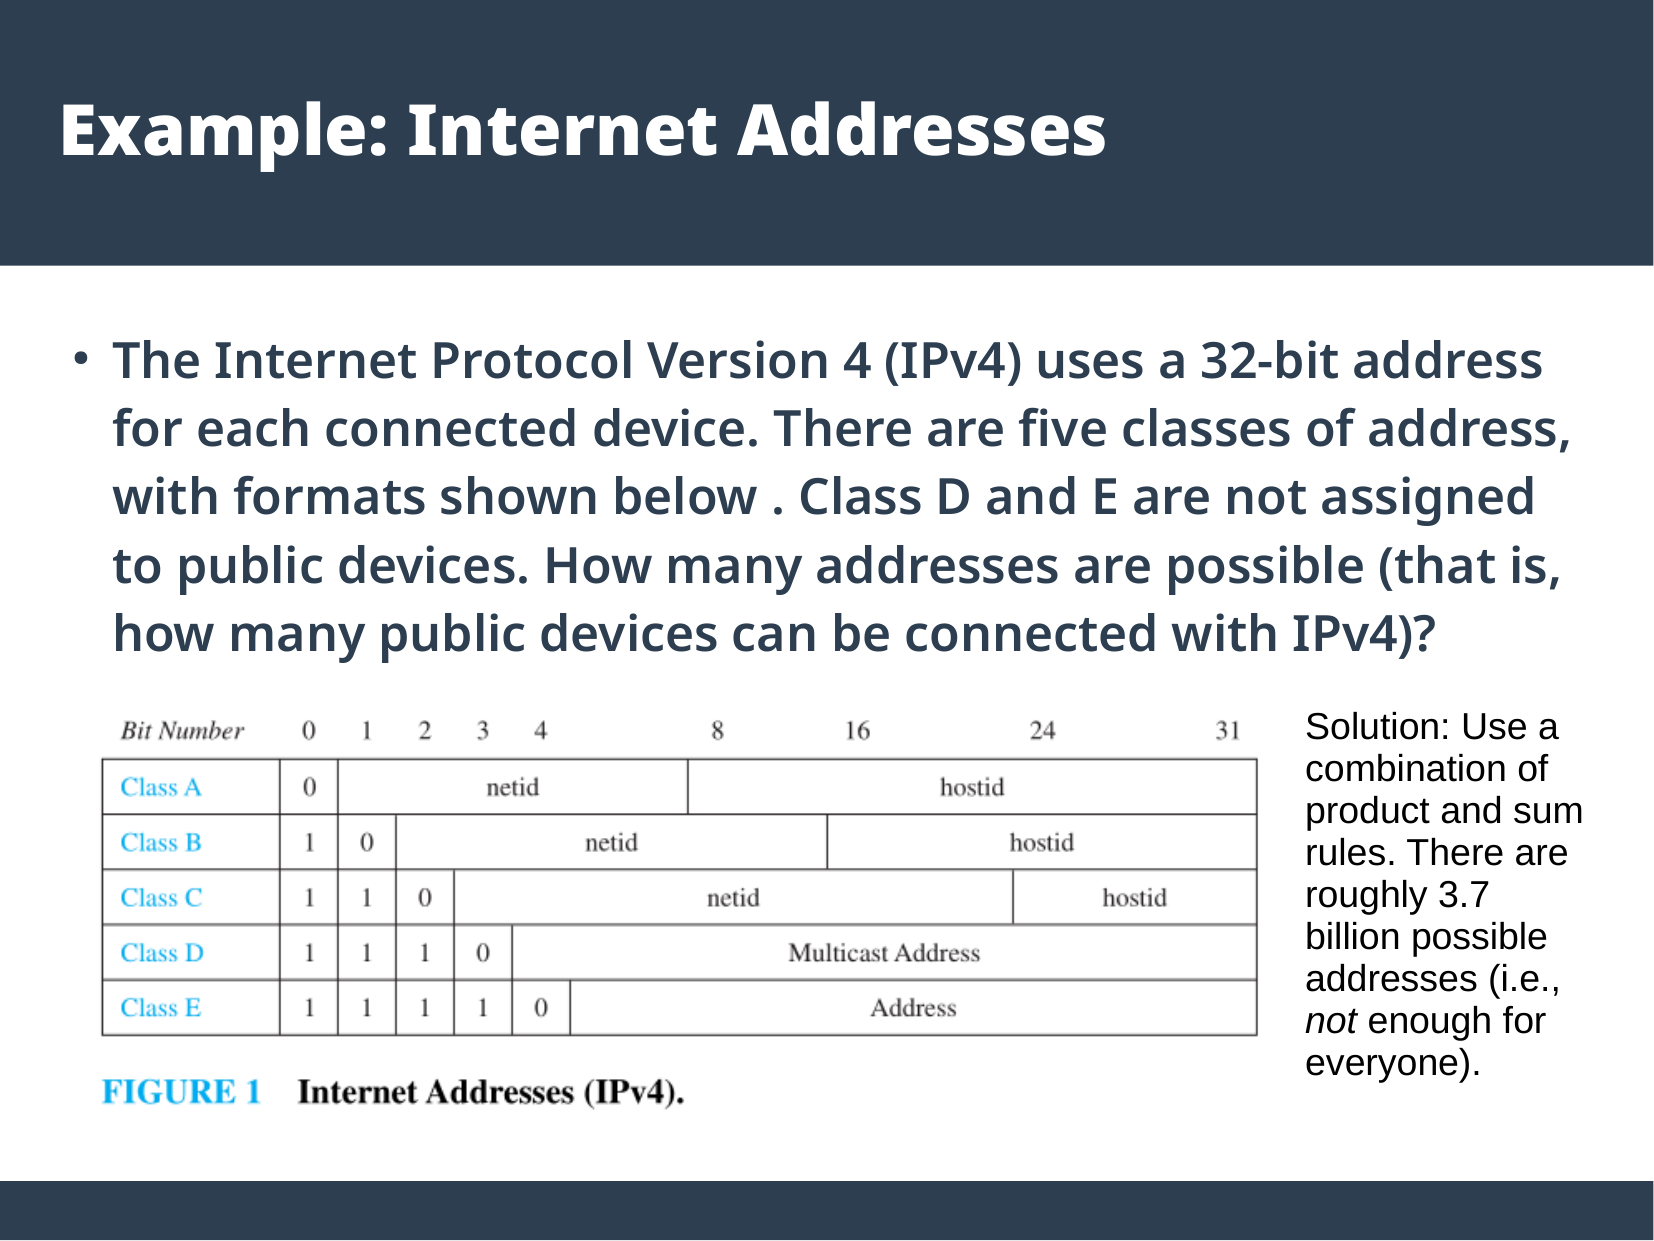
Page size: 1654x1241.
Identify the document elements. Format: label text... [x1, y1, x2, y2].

list The Internet Protocol Version 4 (IPv4) uses a 32-bit address for each connected device. There are five classes of address, with formats shown below . Class D and E are not assigned to public devices. How many addresses are possible (that is, how many public devices can be connected with IPv4)? [59, 324, 1595, 676]
picture [87, 704, 1273, 1118]
text_box Solution: Use a combination of product and sum rules. There are roughly 3.7 billion possible addresses (i.e., not enough for everyone). [1290, 697, 1603, 1091]
title Example: Internet Addresses [59, 49, 1595, 207]
